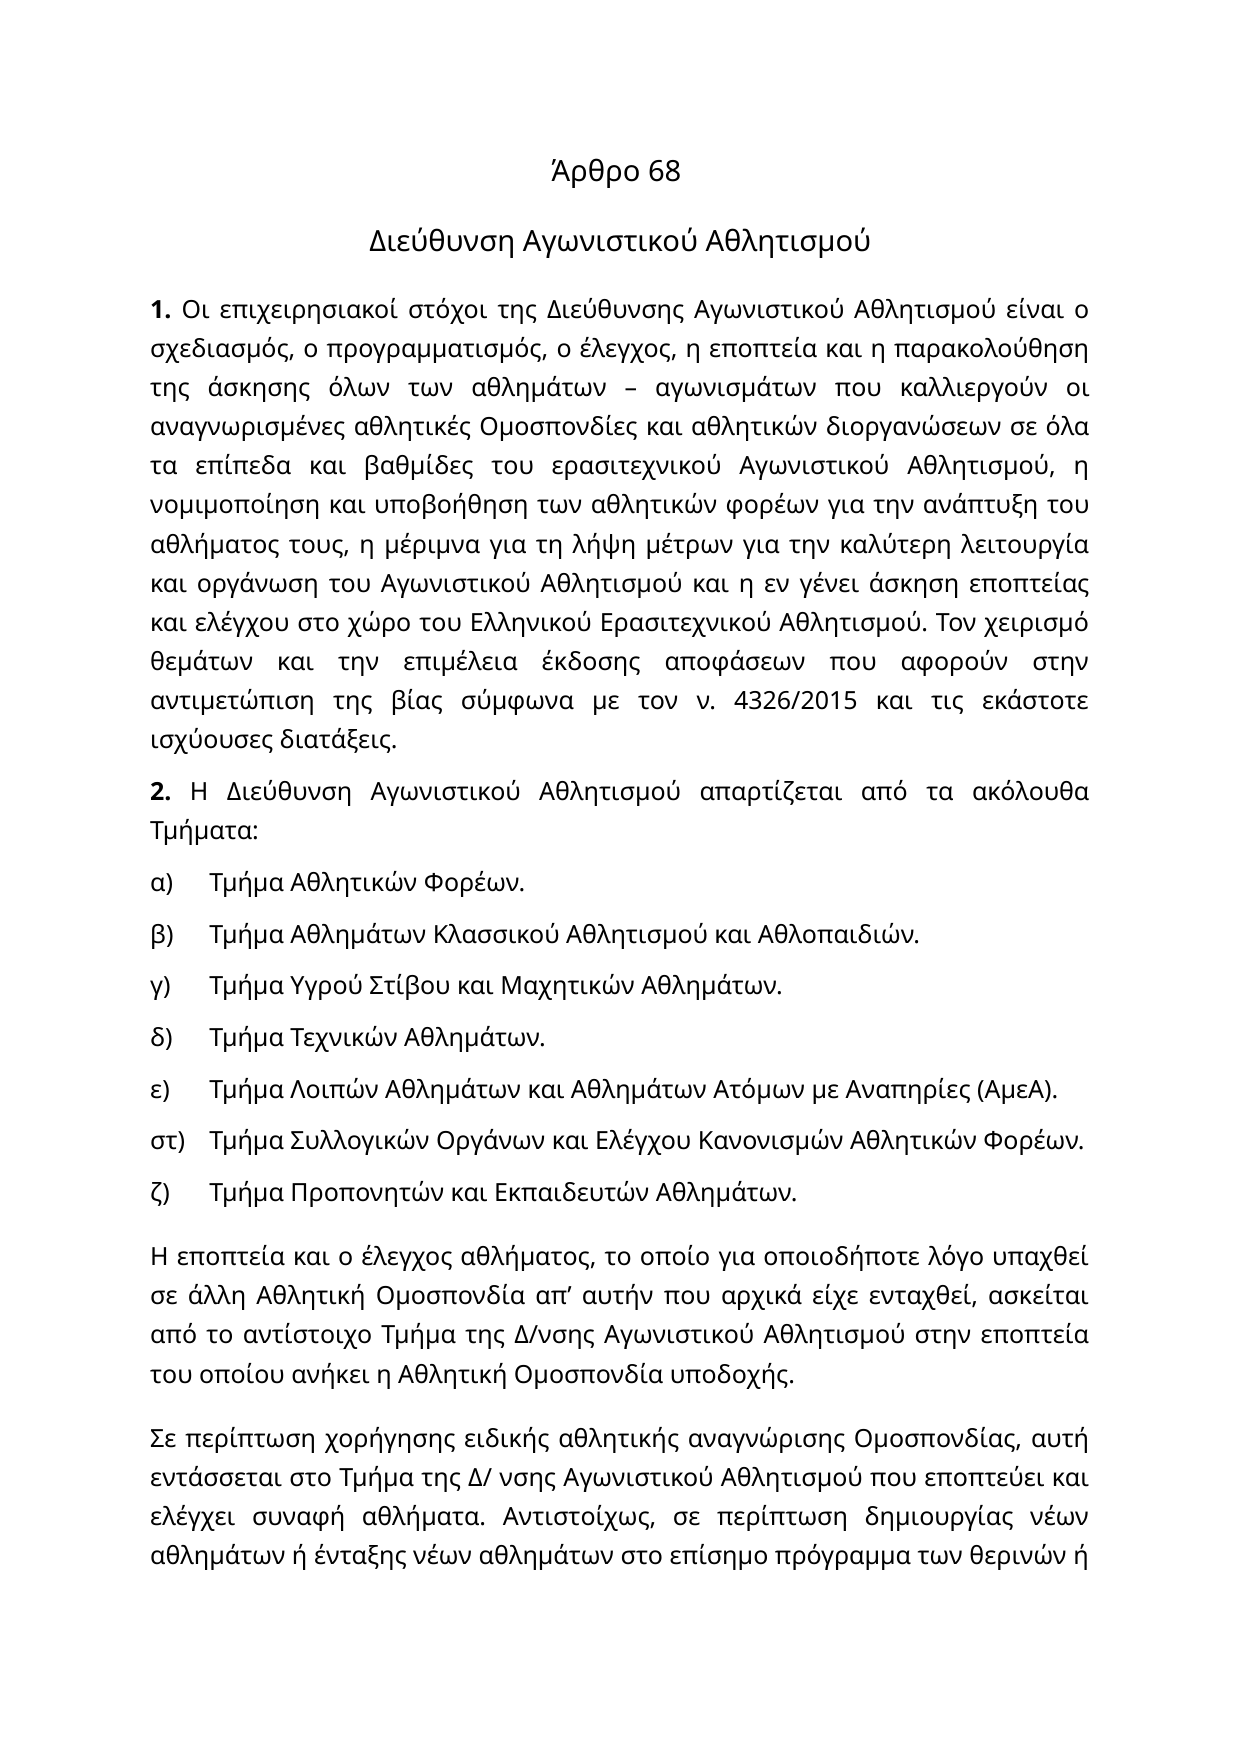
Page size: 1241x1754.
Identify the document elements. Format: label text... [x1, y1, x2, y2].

list γ) Τμήμα Υγρού Στίβου και Μαχητικών Αθλημάτων. [150, 968, 1090, 1002]
list β) Τμήμα Αθλημάτων Κλασσικού Αθλητισμού και Αθλοπαιδιών. [150, 916, 1090, 950]
list ε) Τμήμα Λοιπών Αθλημάτων και Αθλημάτων Ατόμων με Αναπηρίες (ΑμεΑ). [150, 1071, 1090, 1105]
list ζ) Τμήμα Προπονητών και Εκπαιδευτών Αθλημάτων. [150, 1174, 1090, 1209]
text 1. Οι επιχειρησιακοί στόχοι της Διεύθυνσης Αγωνιστικού Αθλητισμού είναι ο σχεδιασμός, ο προγραμματισμός, ο έλεγχος, η εποπτεία και η παρακολούθηση της άσκησης όλων των αθλημάτων – αγωνισμάτων που καλλιεργούν οι αναγνωρισμένες αθλητικές Ομοσπονδίες και αθλητικών διοργανώσεων σε όλα τα επίπεδα και βαθμίδες του ερασιτεχνικού Αγωνιστικού Αθλητισμού, η νομιμοποίηση και υποβοήθηση των αθλητικών φορέων για την ανάπτυξη του αθλήματος τους, η μέριμνα για τη λήψη μέτρων για την καλύτερη λειτουργία και οργάνωση του Αγωνιστικού Αθλητισμού και η εν γένει άσκηση εποπτείας και ελέγχου στο χώρο του Ελληνικού Ερασιτεχνικού Αθλητισμού. Τον χειρισμό θεμάτων και την επιμέλεια έκδοσης αποφάσεων που αφορούν στην αντιμετώπιση της βίας σύμφωνα με τον ν. 4326/2015 και τις εκάστοτε ισχύουσες διατάξεις. [150, 291, 1090, 756]
text Σε περίπτωση χορήγησης ειδικής αθλητικής αναγνώρισης Ομοσπονδίας, αυτή εντάσσεται στο Τμήμα της Δ/ νσης Αγωνιστικού Αθλητισμού που εποπτεύει και ελέγχει συναφή αθλήματα. Αντιστοίχως, σε περίπτωση δημιουργίας νέων αθλημάτων ή ένταξης νέων αθλημάτων στο επίσημο πρόγραμμα των θερινών ή [150, 1420, 1090, 1572]
subtitle Άρθρο 68 [150, 150, 1090, 190]
text 2. Η Διεύθυνση Αγωνιστικού Αθλητισμού απαρτίζεται από τα ακόλουθα Τμήματα: [150, 774, 1090, 847]
list α) Τμήμα Αθλητικών Φορέων. [150, 864, 1090, 899]
list δ) Τμήμα Τεχνικών Αθλημάτων. [150, 1019, 1090, 1054]
subtitle Διεύθυνση Αγωνιστικού Αθλητισμού [150, 221, 1090, 260]
list στ) Τμήμα Συλλογικών Οργάνων και Ελέγχου Κανονισμών Αθλητικών Φορέων. [150, 1123, 1090, 1157]
text Η εποπτεία και ο έλεγχος αθλήματος, το οποίο για οποιοδήποτε λόγο υπαχθεί σε άλλη Αθλητική Ομοσπονδία απ’ αυτήν που αρχικά είχε ενταχθεί, ασκείται από το αντίστοιχο Τμήμα της Δ/νσης Αγωνιστικού Αθλητισμού στην εποπτεία του οποίου ανήκει η Αθλητική Ομοσπονδία υποδοχής. [150, 1239, 1090, 1390]
